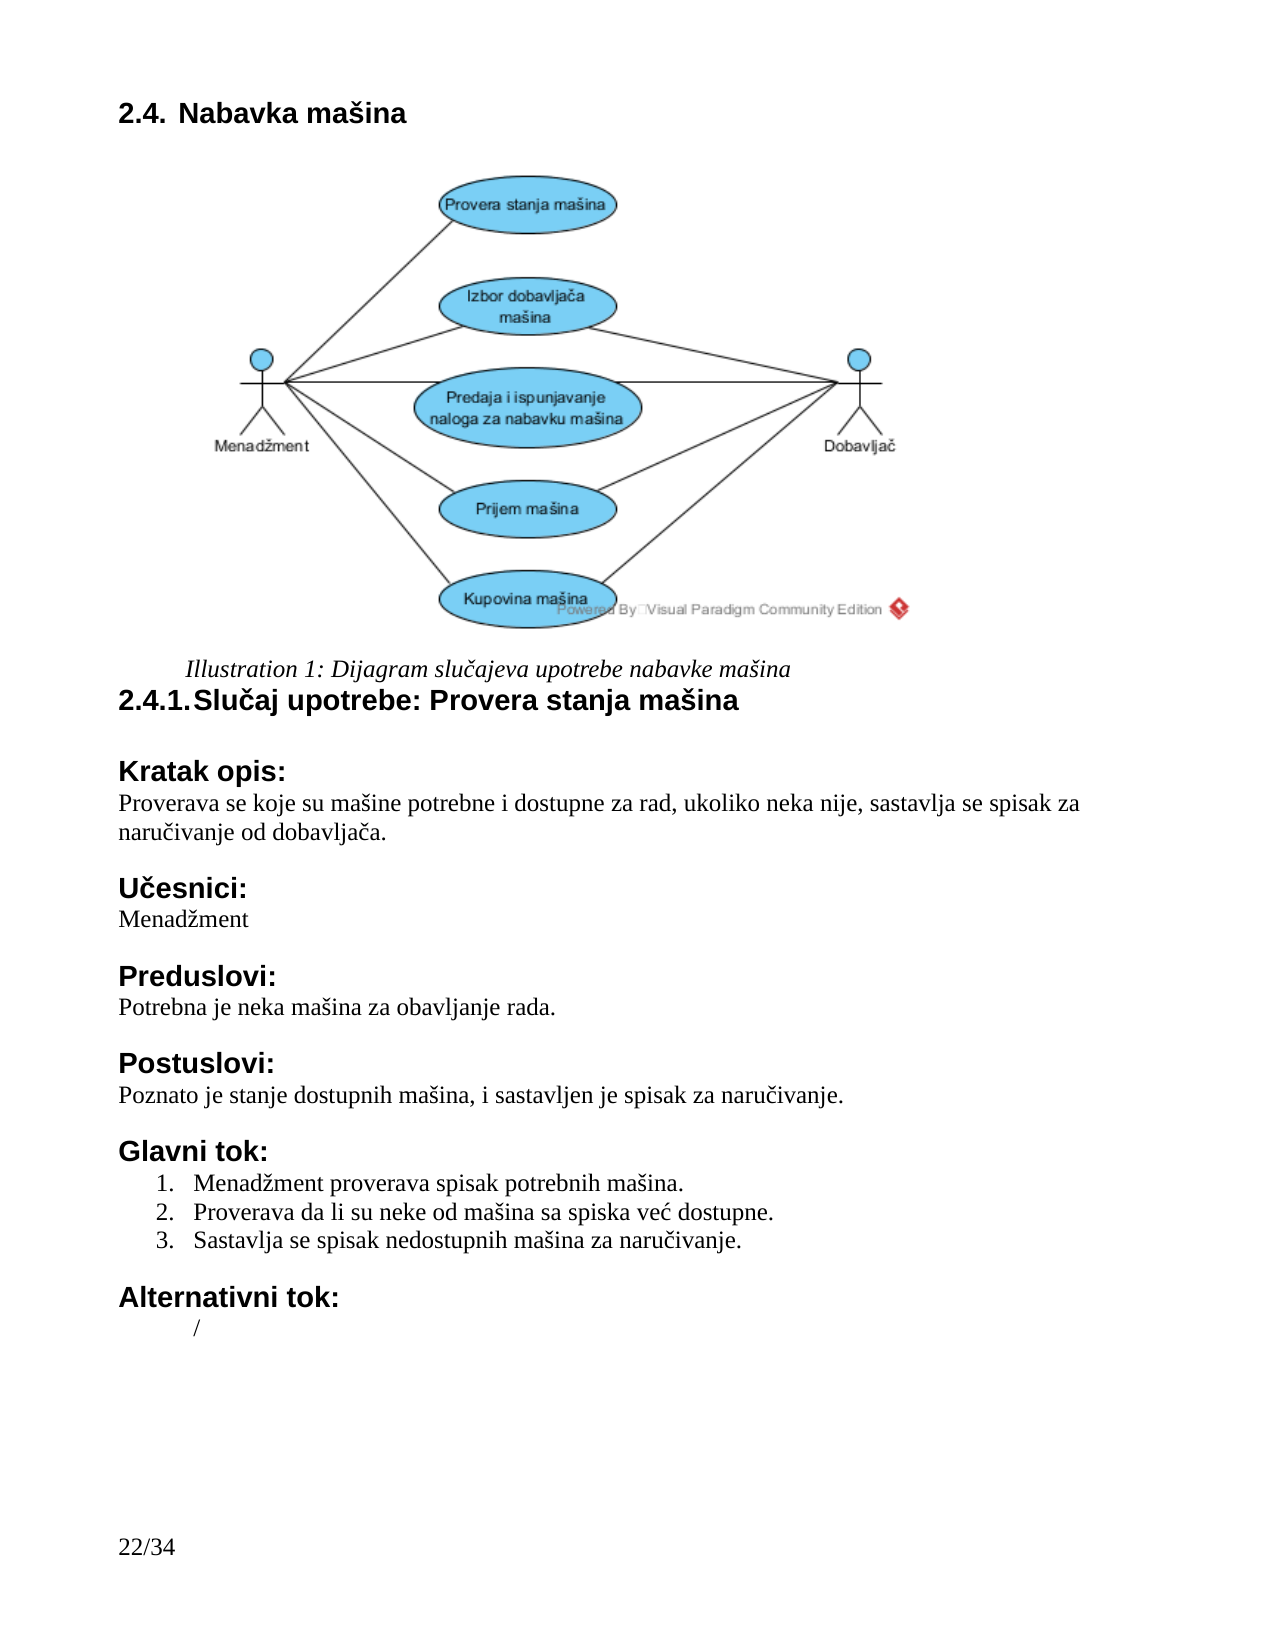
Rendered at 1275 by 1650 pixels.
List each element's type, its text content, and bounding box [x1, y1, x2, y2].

subtitle Kratak opis: [118, 754, 1157, 788]
subtitle Nabavka mašina [118, 96, 1157, 129]
subtitle Glavni tok: [118, 1134, 1157, 1168]
subtitle Preduslovi: [118, 959, 1157, 992]
subtitle Slučaj upotrebe: Provera stanja mašina [118, 633, 1157, 717]
list / [156, 1313, 1157, 1342]
text Illustration 1: Dijagram slučajeva upotrebe nabavke mašina [185, 633, 947, 683]
text Menadžment [118, 904, 1157, 933]
subtitle Postuslovi: [118, 1046, 1157, 1080]
list Menadžment proverava spisak potrebnih mašina. [156, 1168, 1157, 1197]
subtitle Učesnici: [118, 871, 1157, 904]
list Proverava da li su neke od mašina sa spiska već dostupne. [156, 1197, 1157, 1225]
text Proverava se koje su mašine potrebne i dostupne za rad, ukoliko neka nije, sastavlja se spisak za naručivanje od dobavljača. [118, 788, 1157, 845]
text [195, 170, 920, 636]
subtitle Alternativni tok: [118, 1279, 1157, 1313]
text Poznato je stanje dostupnih mašina, i sastavljen je spisak za naručivanje. [118, 1080, 1157, 1109]
text Potrebna je neka mašina za obavljanje rada. [118, 992, 1157, 1021]
picture [197, 173, 917, 633]
list Sastavlja se spisak nedostupnih mašina za naručivanje. [156, 1225, 1157, 1254]
